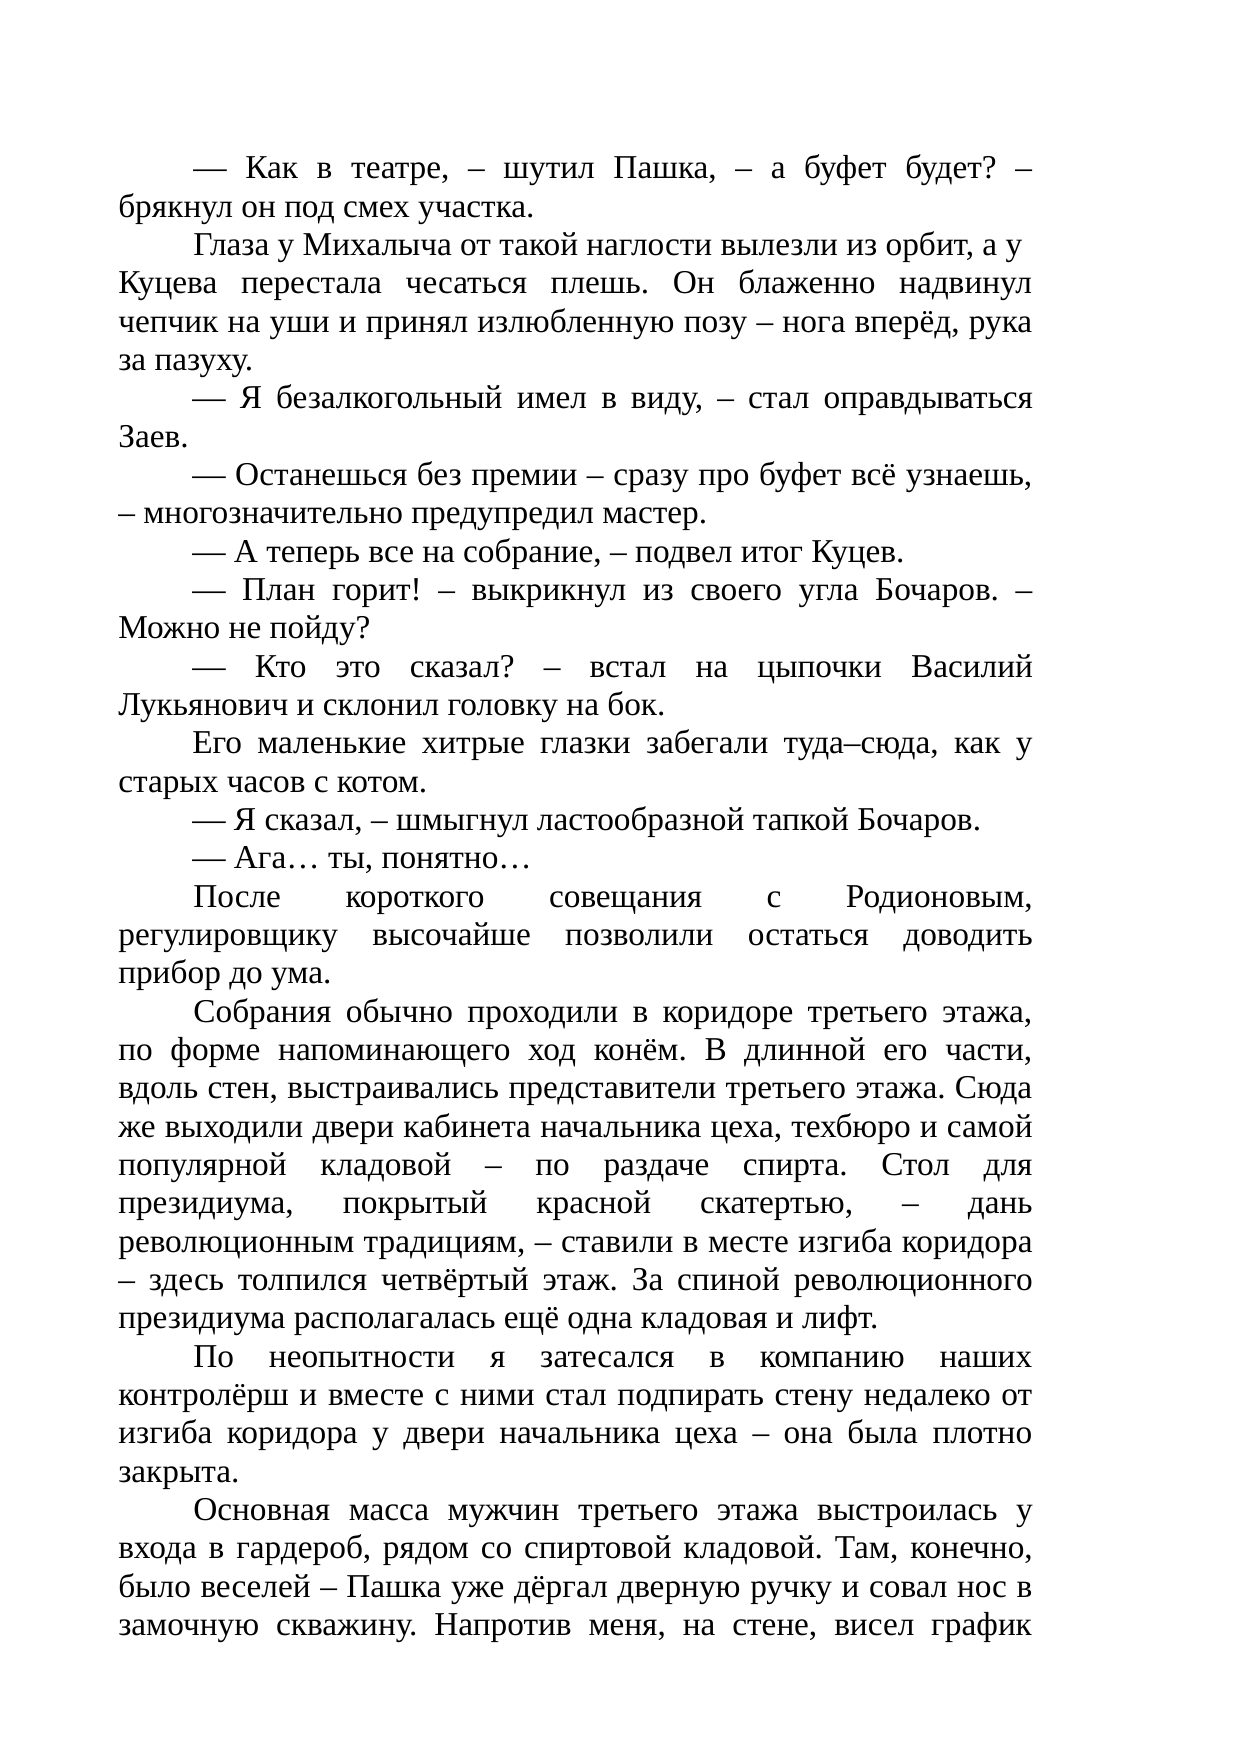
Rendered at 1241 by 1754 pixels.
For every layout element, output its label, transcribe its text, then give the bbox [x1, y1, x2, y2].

text — Как в театре, – шутил Пашка, – а буфет будет? – брякнул он под смех участка. [118, 148, 1033, 224]
text — Я сказал, – шмыгнул ластообразной тапкой Бочаров. [118, 799, 1033, 838]
text — Кто это сказал? – встал на цыпочки Василий Лукьянович и склонил головку на бок. [118, 646, 1033, 723]
text — Ага… ты, понятно… [118, 838, 1033, 876]
text После короткого совещания с Родионовым, регулировщику высочайше позволили остаться доводить прибор до ума. [118, 876, 1033, 991]
text Куцева перестала чесаться плешь. Он блаженно надвинул чепчик на уши и принял излюбленную позу – нога вперёд, рука за пазуху. [118, 263, 1033, 378]
text Его маленькие хитрые глазки забегали туда–сюда, как у старых часов с котом. [118, 723, 1033, 799]
text По неопытности я затесался в компанию наших контролёрш и вместе с ними стал подпирать стену недалеко от изгиба коридора у двери начальника цеха – она была плотно закрыта. [118, 1336, 1033, 1489]
text Глаза у Михалыча от такой наглости вылезли из орбит, а у [118, 224, 1033, 263]
text — Останешься без премии – сразу про буфет всё узнаешь, – многозначительно предупредил мастер. [118, 454, 1033, 531]
text — А теперь все на собрание, – подвел итог Куцев. [118, 531, 1033, 569]
text — Я безалкогольный имел в виду, – стал оправдываться Заев. [118, 378, 1033, 454]
text Основная масса мужчин третьего этажа выстроилась у входа в гардероб, рядом со спиртовой кладовой. Там, конечно, было веселей – Пашка уже дёргал дверную ручку и совал нос в замочную скважину. Напротив меня, на стене, висел график [118, 1489, 1033, 1643]
text — План горит! – выкрикнул из своего угла Бочаров. – Можно не пойду? [118, 569, 1033, 646]
text Собрания обычно проходили в коридоре третьего этажа, по форме напоминающего ход конём. В длинной его части, вдоль стен, выстраивались представители третьего этажа. Сюда же выходили двери кабинета начальника цеха, техбюро и самой популярной кладовой – по раздаче спирта. Стол для президиума, покрытый красной скатертью, – дань революционным традициям, – ставили в месте изгиба коридора – здесь толпился четвёртый этаж. За спиной революционного президиума располагалась ещё одна кладовая и лифт. [118, 991, 1033, 1336]
